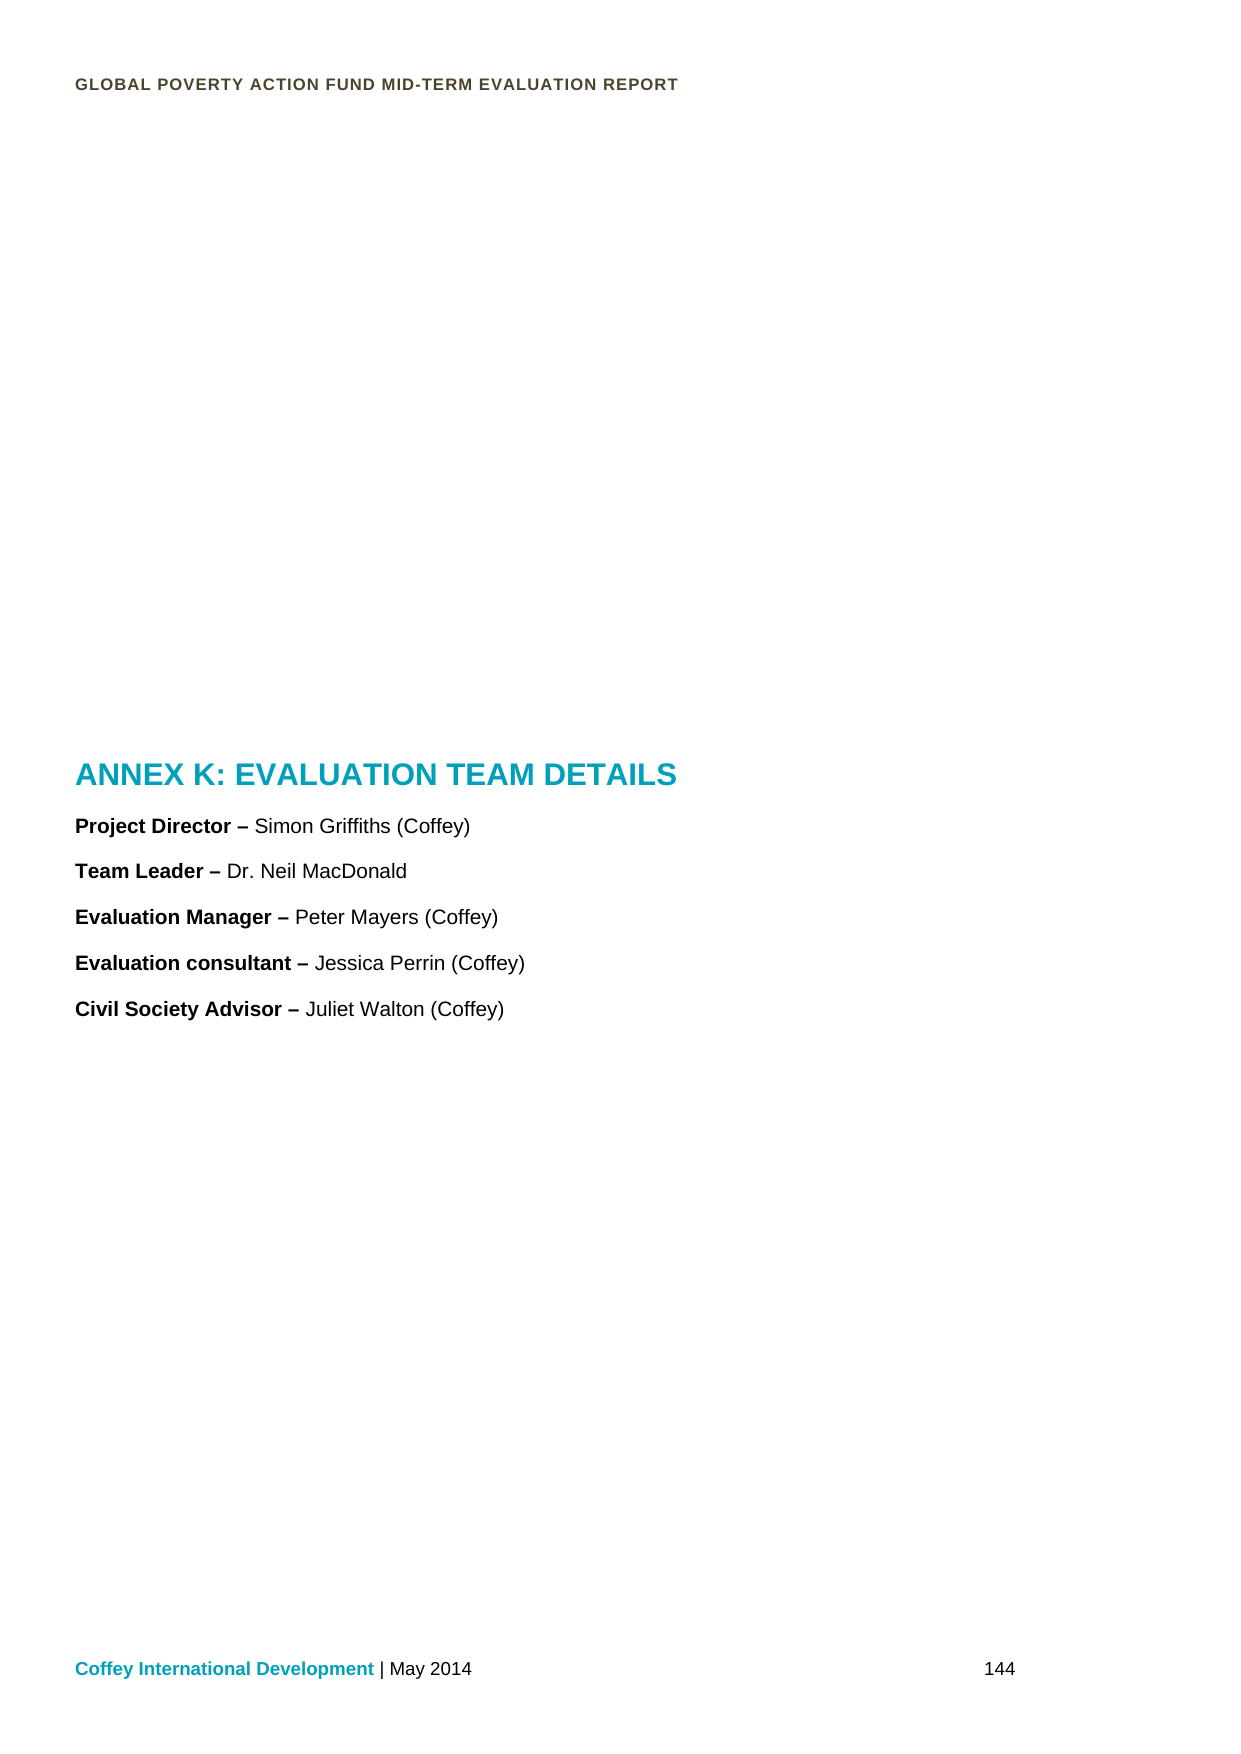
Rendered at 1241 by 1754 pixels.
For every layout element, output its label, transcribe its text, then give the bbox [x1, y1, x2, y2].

text Team Leader – Dr. Neil MacDonald [75, 857, 1165, 883]
text Evaluation Manager – Peter Mayers (Coffey) [75, 903, 1165, 929]
text Civil Society Advisor – Juliet Walton (Coffey) [75, 995, 1165, 1021]
text Evaluation consultant – Jessica Perrin (Coffey) [75, 949, 1165, 975]
text Project Director – Simon Griffiths (Coffey) [75, 811, 1165, 837]
subtitle Annex K: Evaluation Team Details [75, 756, 1165, 792]
